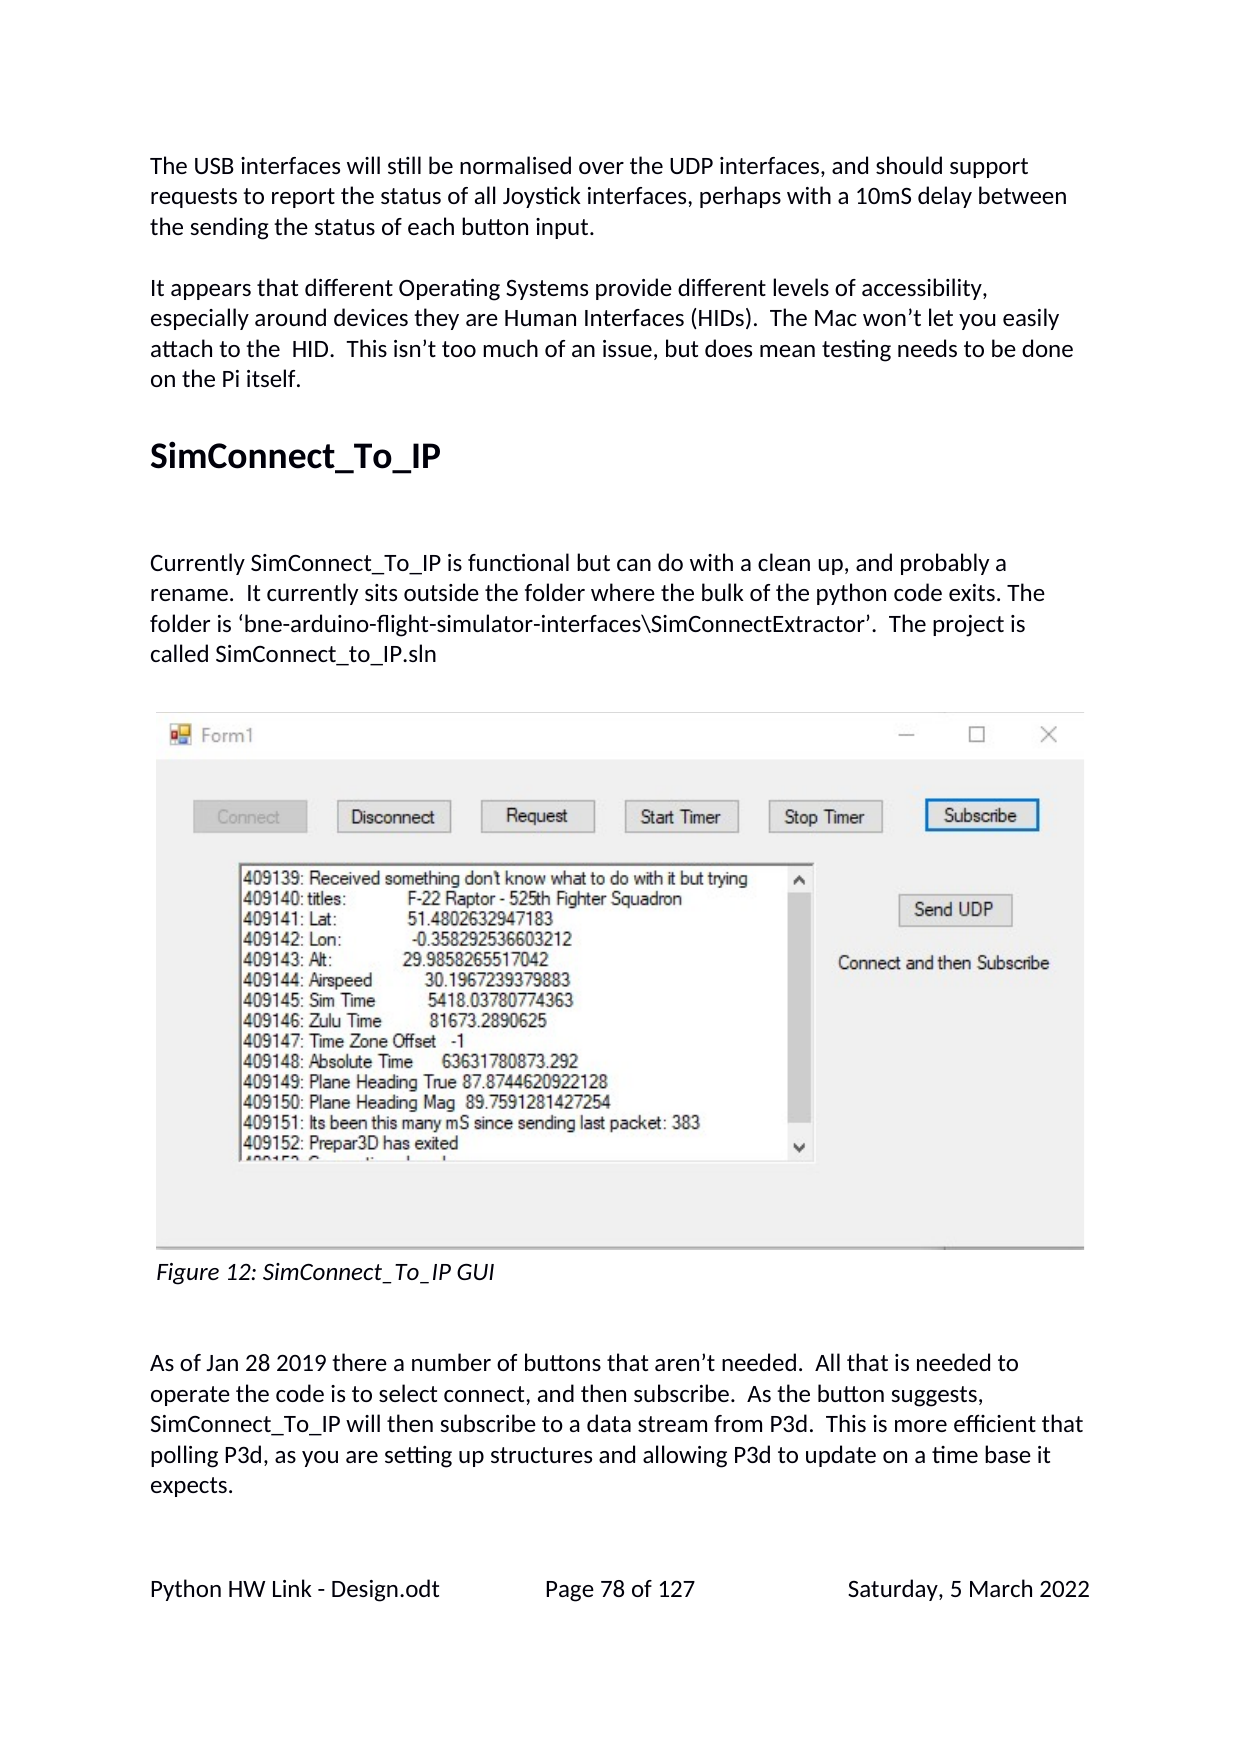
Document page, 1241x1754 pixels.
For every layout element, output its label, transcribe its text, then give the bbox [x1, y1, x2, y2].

text Currently SimConnect_To_IP is functional but can do with a clean up, and probably a rename. It currently sits outside the folder where the bulk of the python code exits. The folder is ‘bne-arduino-flight-simulator-interfaces\SimConnectExtractor’. The project is called SimConnect_to_IP.sln [150, 547, 1090, 669]
picture [156, 712, 1085, 1250]
text The USB interfaces will still be normalised over the UDP interfaces, and should support requests to report the status of all Joystick interfaces, perhaps with a 10mS delay between the sending the status of each button input. [150, 150, 1090, 242]
text It appears that different Operating Systems provide different levels of accessibility, especially around devices they are Human Interfaces (HIDs). The Mac won’t let you easily attach to the HID. This isn’t too much of an issue, but does mean testing needs to be done on the Pi itself. [150, 272, 1090, 394]
subtitle SimConnect_To_IP [150, 432, 1090, 477]
text Figure 12: SimConnect_To_IP GUI [156, 1250, 1084, 1286]
text As of Jan 28 2019 there a number of buttons that aren’t needed. All that is needed to operate the code is to select connect, and then subscribe. As the button suggests, SimConnect_To_IP will then subscribe to a data stream from P3d. This is more efficient that polling P3d, as you are setting up structures and allowing P3d to update on a time base it expects. [150, 1347, 1090, 1500]
